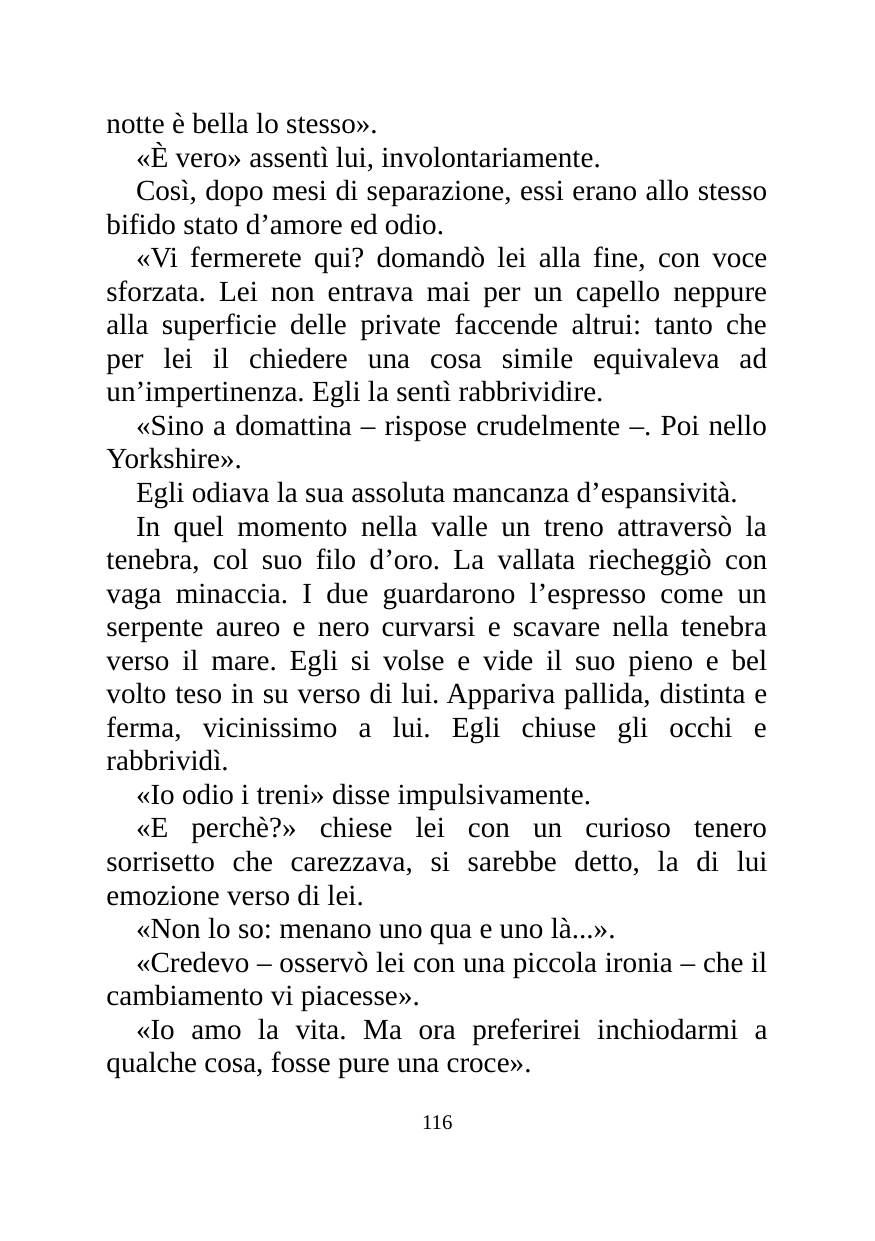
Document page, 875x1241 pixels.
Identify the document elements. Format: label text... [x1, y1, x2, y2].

text «E perchè?» chiese lei con un curioso tenero sorrisetto che carezzava, si sarebbe detto, la di lui emozione verso di lei. [106, 811, 768, 911]
text «È vero» assentì lui, involontariamente. [106, 140, 768, 173]
text Così, dopo mesi di separazione, essi erano allo stesso bifido stato d’amore ed odio. [106, 173, 768, 240]
text «Credevo – osservò lei con una piccola ironia – che il cambiamento vi piacesse». [106, 945, 768, 1012]
text Egli odiava la sua assoluta mancanza d’espansività. [106, 475, 768, 509]
text «Io amo la vita. Ma ora preferirei inchiodarmi a qualche cosa, fosse pure una croce». [106, 1012, 768, 1079]
text «Non lo so: menano uno qua e uno là...». [106, 911, 768, 945]
text «Sino a domattina – rispose crudelmente –. Poi nello Yorkshire». [106, 408, 768, 475]
text In quel momento nella valle un treno attraversò la tenebra, col suo filo d’oro. La vallata riecheggiò con vaga minaccia. I due guardarono l’espresso come un serpente aureo e nero curvarsi e scavare nella tenebra verso il mare. Egli si volse e vide il suo pieno e bel volto teso in su verso di lui. Appariva pallida, distinta e ferma, vicinissimo a lui. Egli chiuse gli occhi e rabbrividì. [106, 509, 768, 777]
text «Io odio i treni» disse impulsivamente. [106, 777, 768, 811]
text notte è bella lo stesso». [106, 106, 768, 140]
text «Vi fermerete qui? domandò lei alla fine, con voce sforzata. Lei non entrava mai per un capello neppure alla superficie delle private faccende altrui: tanto che per lei il chiedere una cosa simile equivaleva ad un’impertinenza. Egli la sentì rabbrividire. [106, 240, 768, 408]
